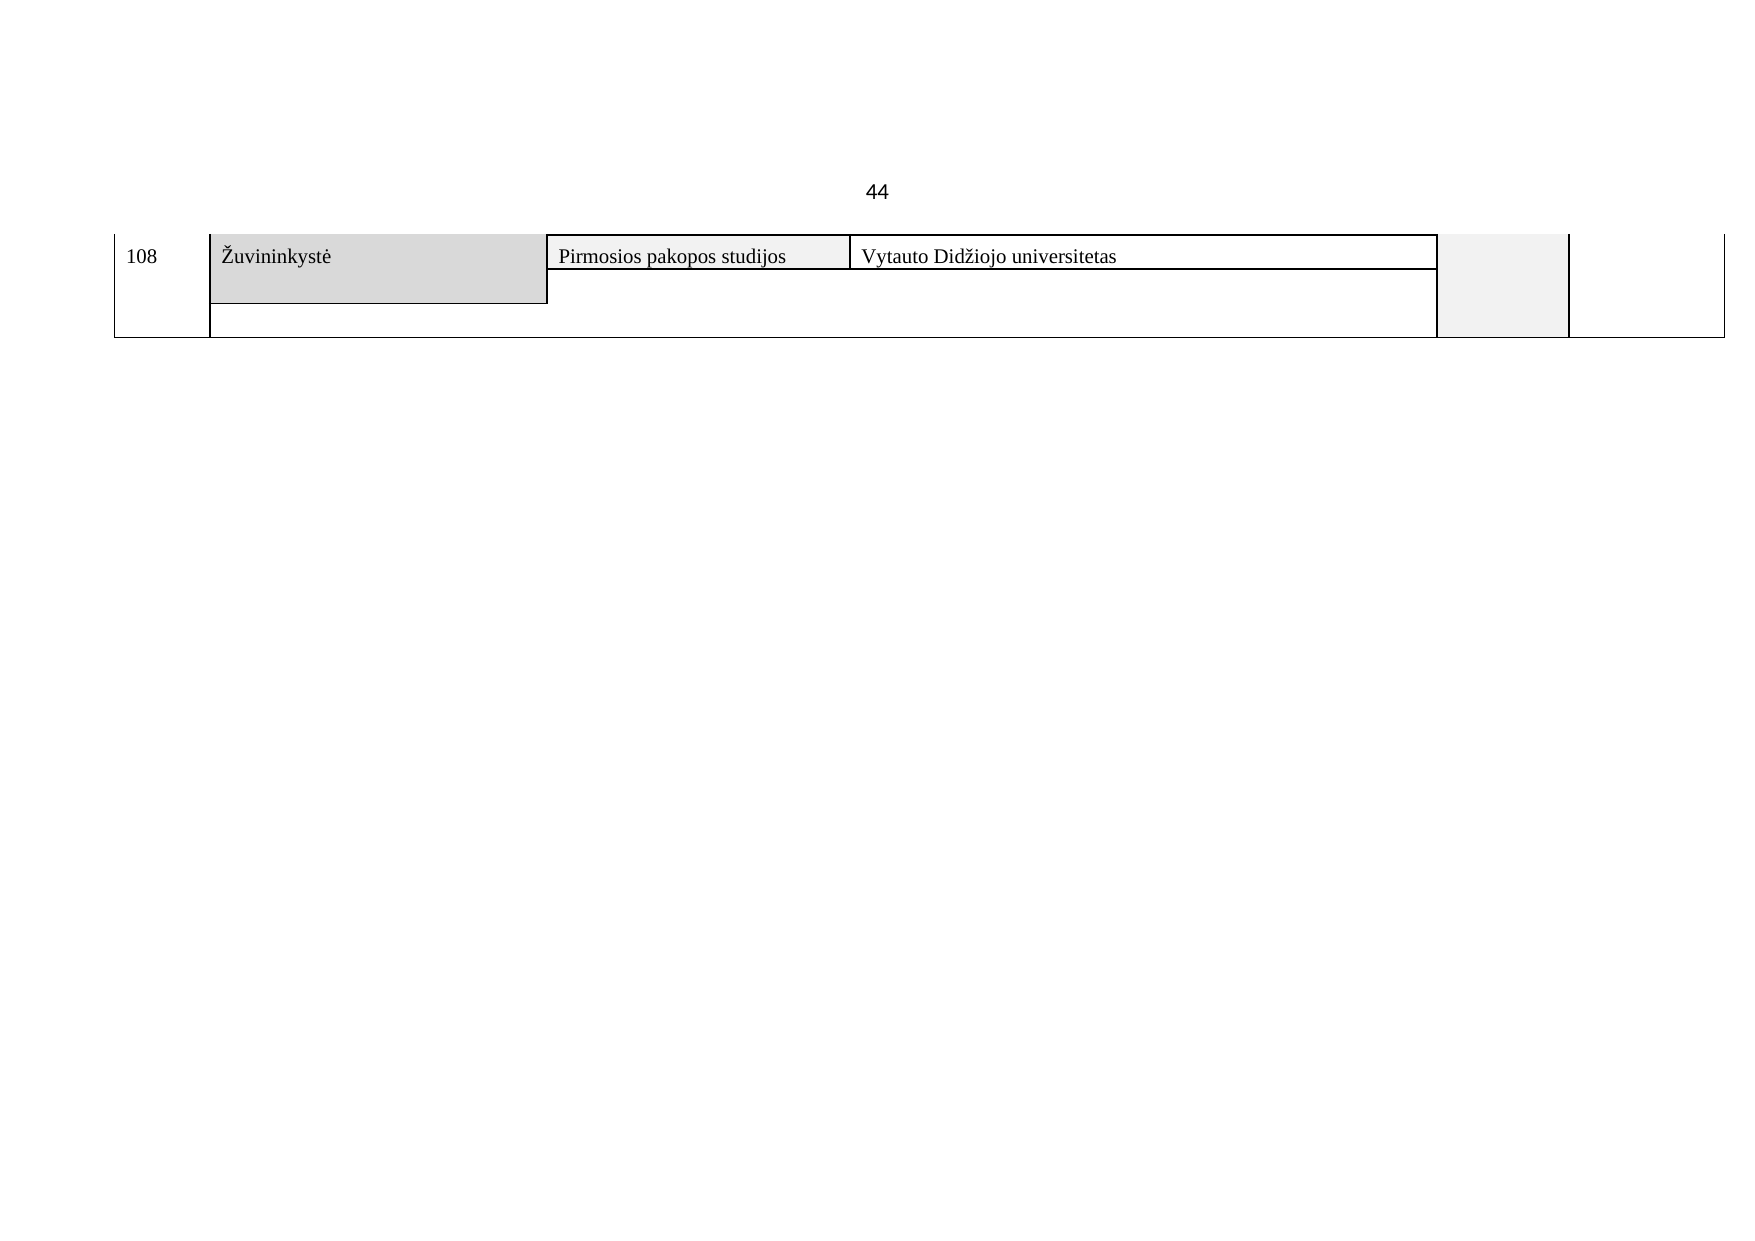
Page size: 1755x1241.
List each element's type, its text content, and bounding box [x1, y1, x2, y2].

table_cell [850, 303, 1436, 337]
table_cell [1438, 303, 1568, 337]
table_cell Pirmosios pakopos studijos Suma [548, 270, 1436, 303]
table_cell 108 [115, 234, 209, 268]
table_cell [115, 268, 209, 303]
table_cell [115, 303, 209, 337]
table_cell [1570, 303, 1724, 337]
table_cell Vytauto Didžiojo universitetas [851, 236, 1436, 268]
table_cell [211, 268, 546, 303]
table_cell Žuvininkystė [211, 234, 546, 268]
table_cell Pirmosios pakopos studijos [548, 236, 849, 268]
table_cell [1438, 268, 1568, 303]
table_cell [1438, 234, 1568, 268]
table_cell Žuvininkystė Suma [211, 304, 547, 337]
table_cell [1570, 234, 1724, 268]
table_cell [547, 303, 850, 337]
table_cell [1570, 268, 1724, 303]
